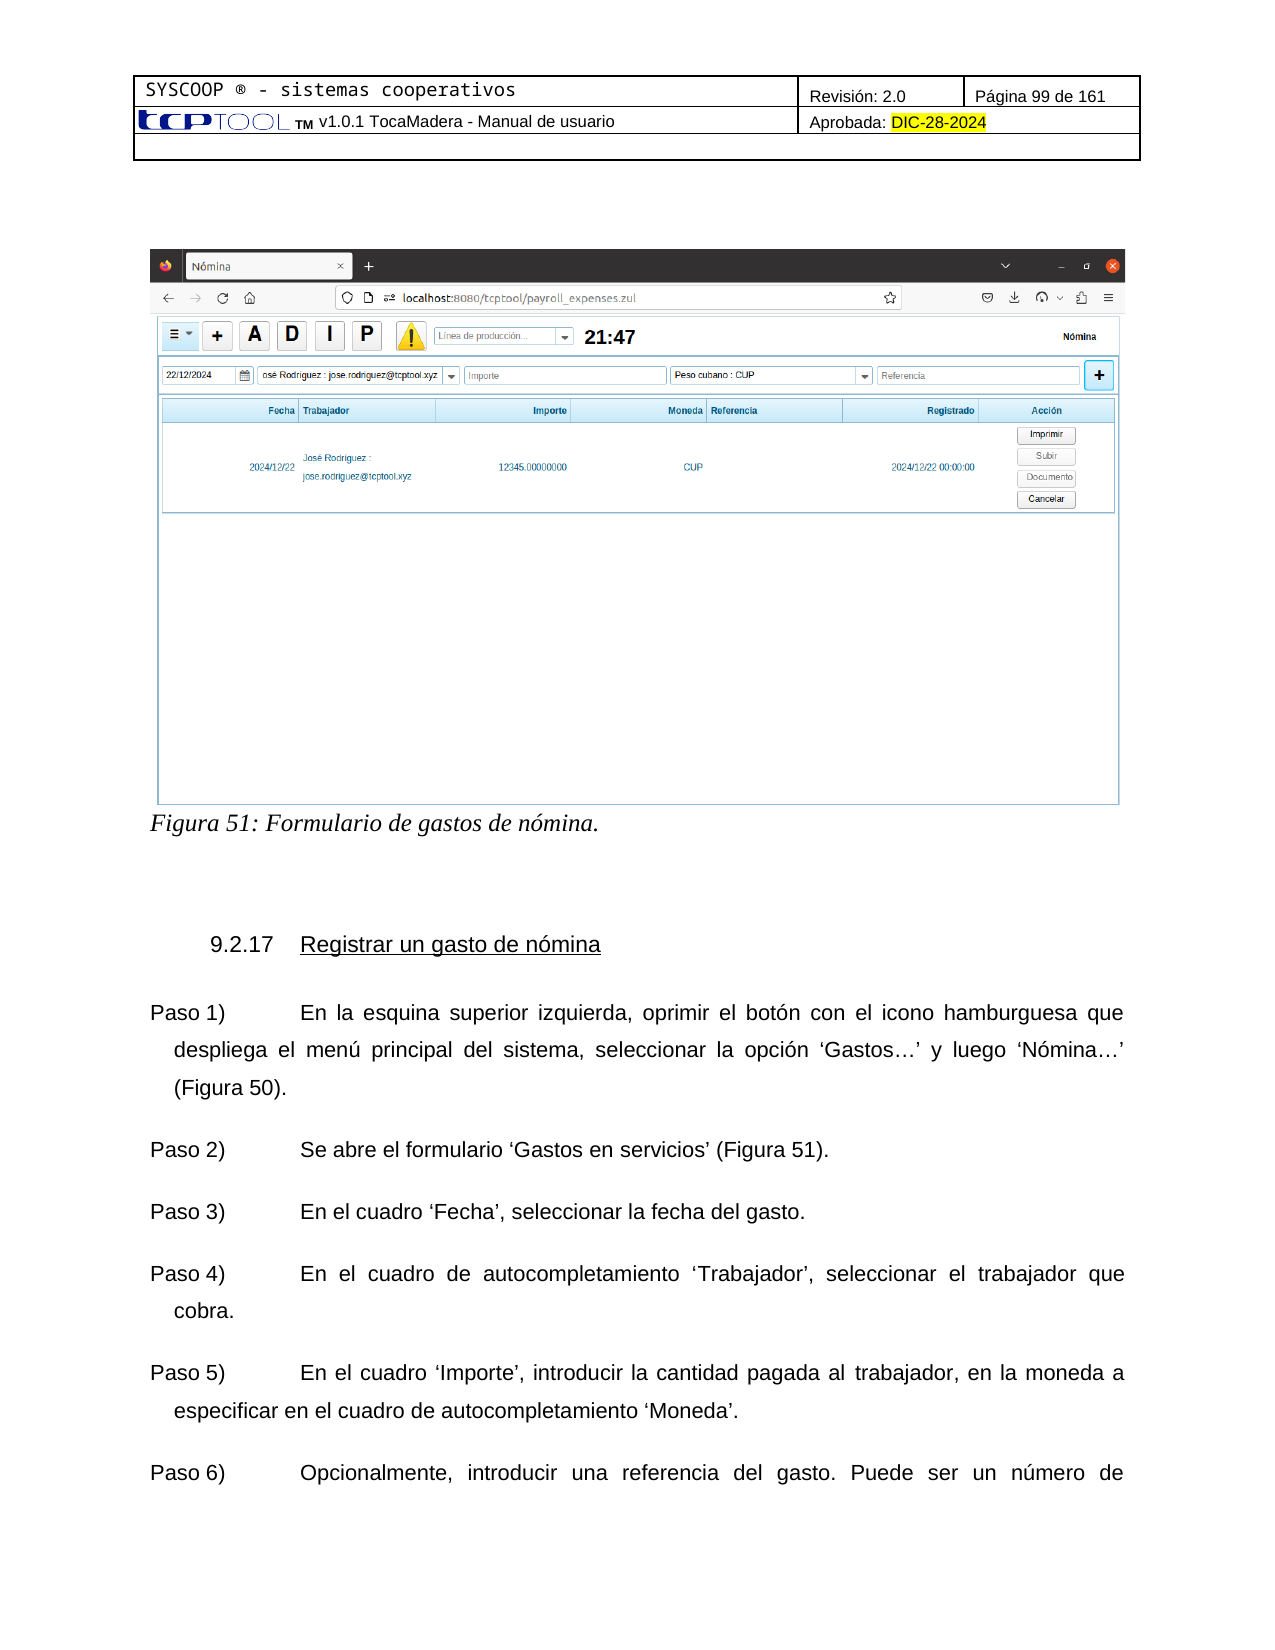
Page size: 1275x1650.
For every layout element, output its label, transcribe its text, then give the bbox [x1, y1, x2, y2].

list En el cuadro ‘Importe’, introducir la cantidad pagada al trabajador, en la moneda a especificar en el cuadro de autocompletamiento ‘Moneda’. [150, 1360, 1125, 1423]
picture [150, 249, 1125, 808]
list Se abre el formulario ‘Gastos en servicios’ (Figura 51). [150, 1137, 1125, 1162]
list En la esquina superior izquierda, oprimir el botón con el icono hamburguesa que despliega el menú principal del sistema, seleccionar la opción ‘Gastos…’ y luego ‘Nómina…’ (Figura 50). [150, 999, 1125, 1100]
picture [138, 110, 290, 130]
list En el cuadro de autocompletamiento ‘Trabajador’, seleccionar el trabajador que cobra. [150, 1260, 1125, 1323]
text Figura 51: Formulario de gastos de nómina. [150, 808, 1125, 837]
list En el cuadro ‘Fecha’, seleccionar la fecha del gasto. [150, 1199, 1125, 1224]
subtitle Registrar un gasto de nómina [210, 931, 1125, 957]
list Opcionalmente, introducir una referencia del gasto. Puede ser un número de [150, 1459, 1125, 1485]
